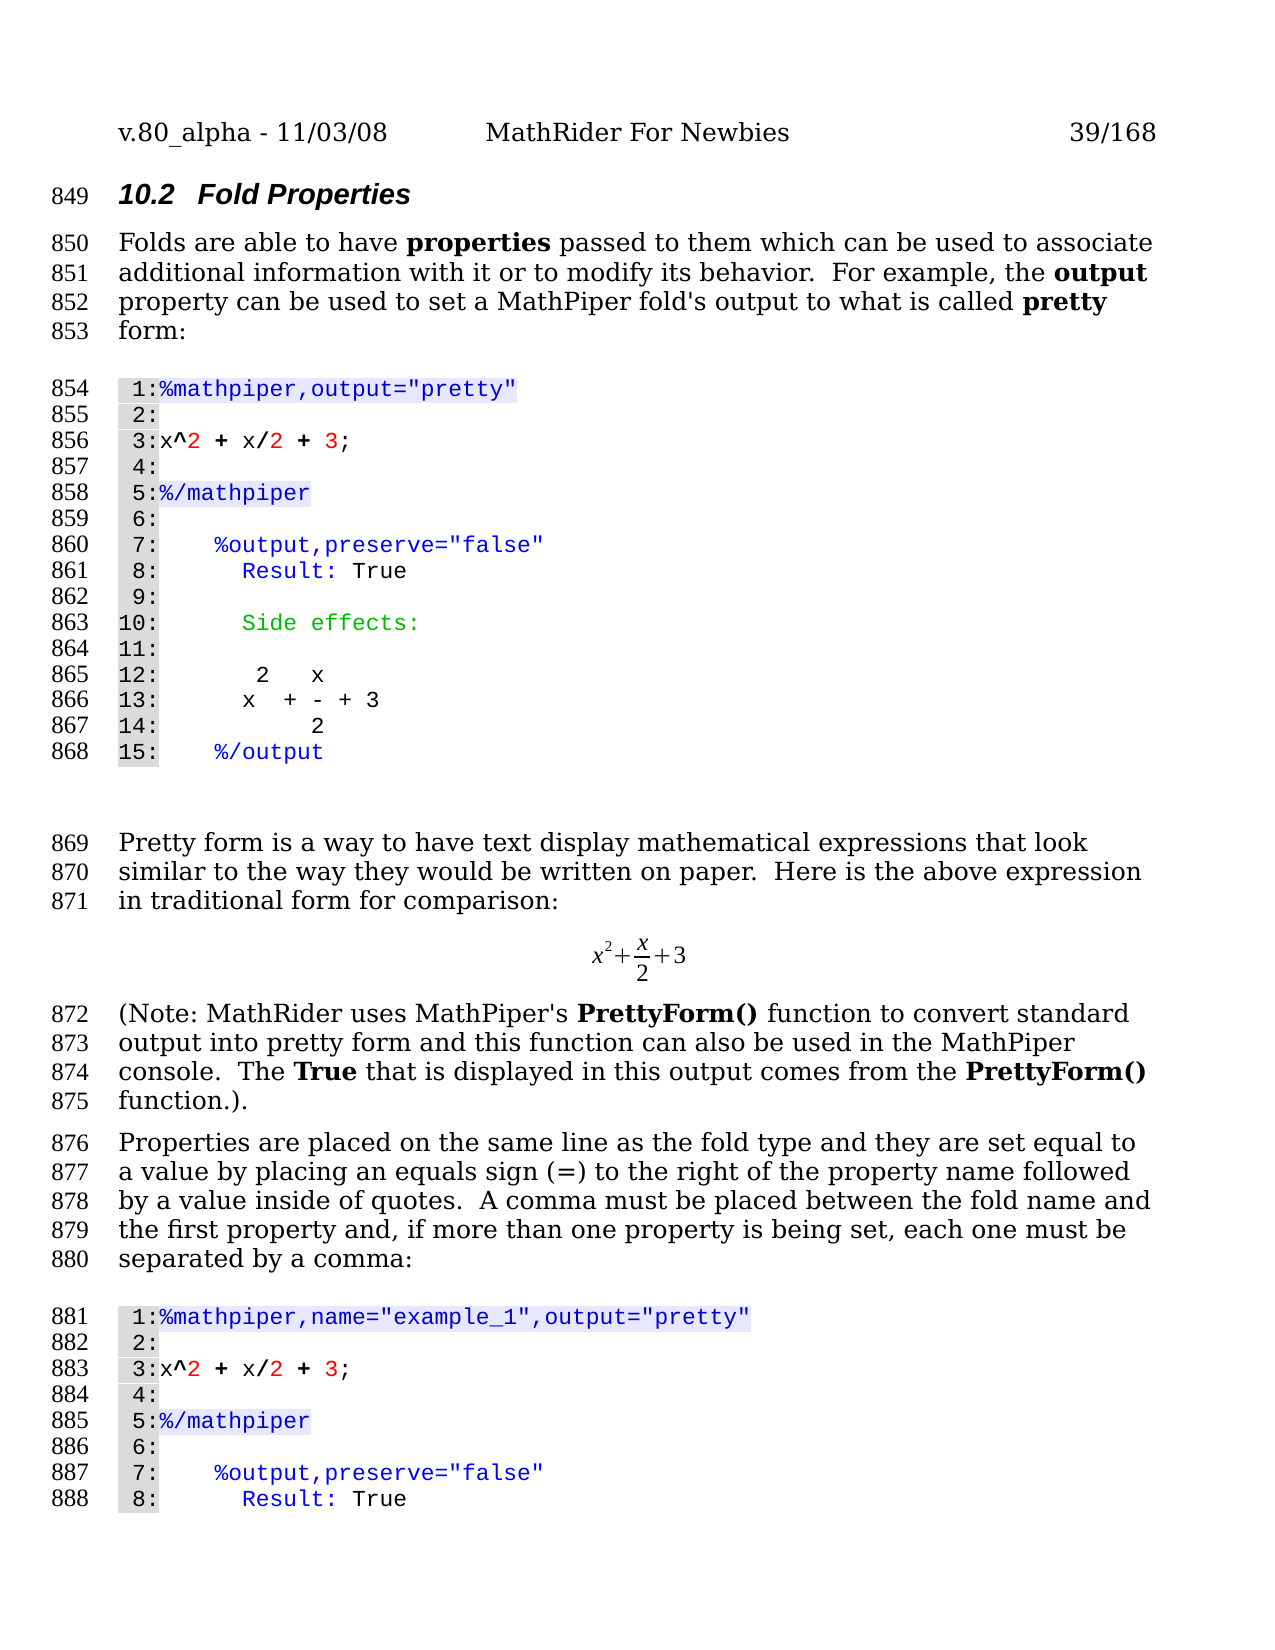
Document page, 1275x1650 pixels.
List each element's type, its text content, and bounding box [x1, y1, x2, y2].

text 4: [118, 455, 1157, 481]
text 1:%mathpiper,name="example_1",output="pretty" [118, 1306, 1157, 1332]
text 15: %/output [118, 741, 1157, 767]
text 10: Side effects: [118, 611, 1157, 637]
text 9: [118, 585, 1157, 611]
text 5:%/mathpiper [118, 481, 1157, 507]
text 7: %output,preserve="false" [118, 533, 1157, 559]
text Pretty form is a way to have text display mathematical expressions that look similar to the way they would be written on paper. Here is the above expression in traditional form for comparison: [118, 828, 1157, 916]
text 6: [118, 1435, 1157, 1461]
text 3:x^2 + x/2 + 3; [118, 429, 1157, 455]
text 1:%mathpiper,output="pretty" [118, 378, 1157, 403]
text 5:%/mathpiper [118, 1409, 1157, 1435]
text 11: [118, 637, 1157, 663]
text 8: Result: True [118, 1487, 1157, 1513]
text (Note: MathRider uses MathPiper's PrettyForm() function to convert standard output into pretty form and this function can also be used in the MathPiper console. The True that is displayed in this output comes from the PrettyForm() function.). [118, 999, 1157, 1116]
text Folds are able to have properties passed to them which can be used to associate additional information with it or to modify its behavior. For example, the output property can be used to set a MathPiper fold's output to what is called pretty form: [118, 228, 1157, 346]
subtitle Fold Properties [118, 177, 1157, 210]
text 2: [118, 1332, 1157, 1357]
text 6: [118, 507, 1157, 533]
text 2: [118, 403, 1157, 429]
text 7: %output,preserve="false" [118, 1461, 1157, 1487]
text Properties are placed on the same line as the fold type and they are set equal to a value by placing an equals sign (=) to the right of the property name followed by a value inside of quotes. A comma must be placed between the fold name and the first property and, if more than one property is being set, each one must be separated by a comma: [118, 1128, 1157, 1274]
text 12: 2 x [118, 663, 1157, 689]
text 13: x + - + 3 [118, 689, 1157, 715]
text 4: [118, 1383, 1157, 1409]
text 14: 2 [118, 715, 1157, 741]
text 8: Result: True [118, 559, 1157, 585]
text 3:x^2 + x/2 + 3; [118, 1357, 1157, 1383]
